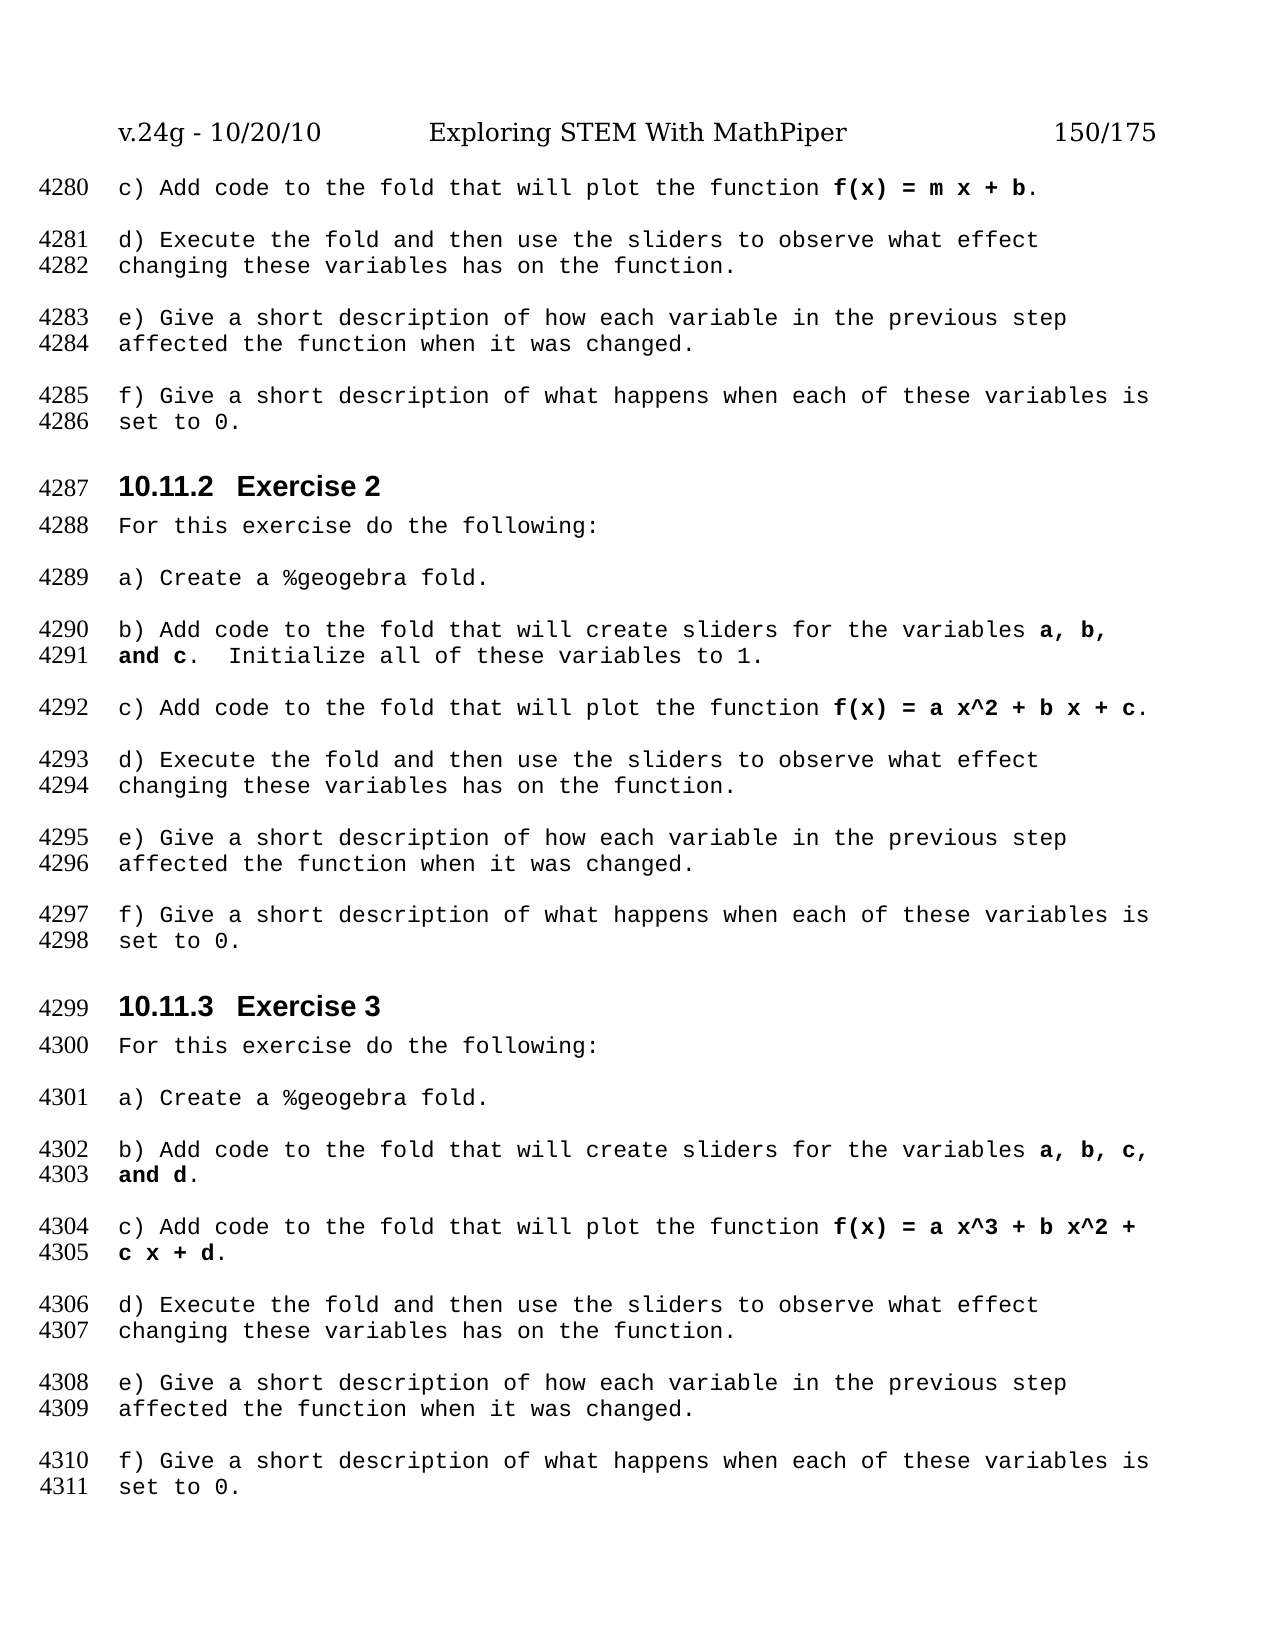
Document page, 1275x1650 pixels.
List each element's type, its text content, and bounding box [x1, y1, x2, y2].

text For this exercise do the following: [118, 1034, 1157, 1060]
text f) Give a short description of what happens when each of these variables is set to 0. [118, 1449, 1157, 1501]
text d) Execute the fold and then use the sliders to observe what effect changing these variables has on the function. [118, 229, 1157, 281]
text a) Create a %geogebra fold. [118, 567, 1157, 592]
text d) Execute the fold and then use the sliders to observe what effect changing these variables has on the function. [118, 748, 1157, 800]
text c) Add code to the fold that will plot the function f(x) = m x + b. [118, 177, 1157, 203]
text c) Add code to the fold that will plot the function f(x) = a x^3 + b x^2 + c x + d. [118, 1216, 1157, 1268]
text a) Create a %geogebra fold. [118, 1086, 1157, 1112]
text e) Give a short description of how each variable in the previous step affected the function when it was changed. [118, 306, 1157, 358]
text c) Add code to the fold that will plot the function f(x) = a x^2 + b x + c. [118, 696, 1157, 722]
text For this exercise do the following: [118, 515, 1157, 541]
text d) Execute the fold and then use the sliders to observe what effect changing these variables has on the function. [118, 1293, 1157, 1345]
subtitle Exercise 2 [118, 469, 1157, 503]
text f) Give a short description of what happens when each of these variables is set to 0. [118, 904, 1157, 956]
text f) Give a short description of what happens when each of these variables is set to 0. [118, 384, 1157, 436]
text b) Add code to the fold that will create sliders for the variables a, b, and c. Initialize all of these variables to 1. [118, 618, 1157, 670]
text b) Add code to the fold that will create sliders for the variables a, b, c, and d. [118, 1138, 1157, 1190]
text e) Give a short description of how each variable in the previous step affected the function when it was changed. [118, 1371, 1157, 1423]
text e) Give a short description of how each variable in the previous step affected the function when it was changed. [118, 826, 1157, 878]
subtitle Exercise 3 [118, 989, 1157, 1022]
